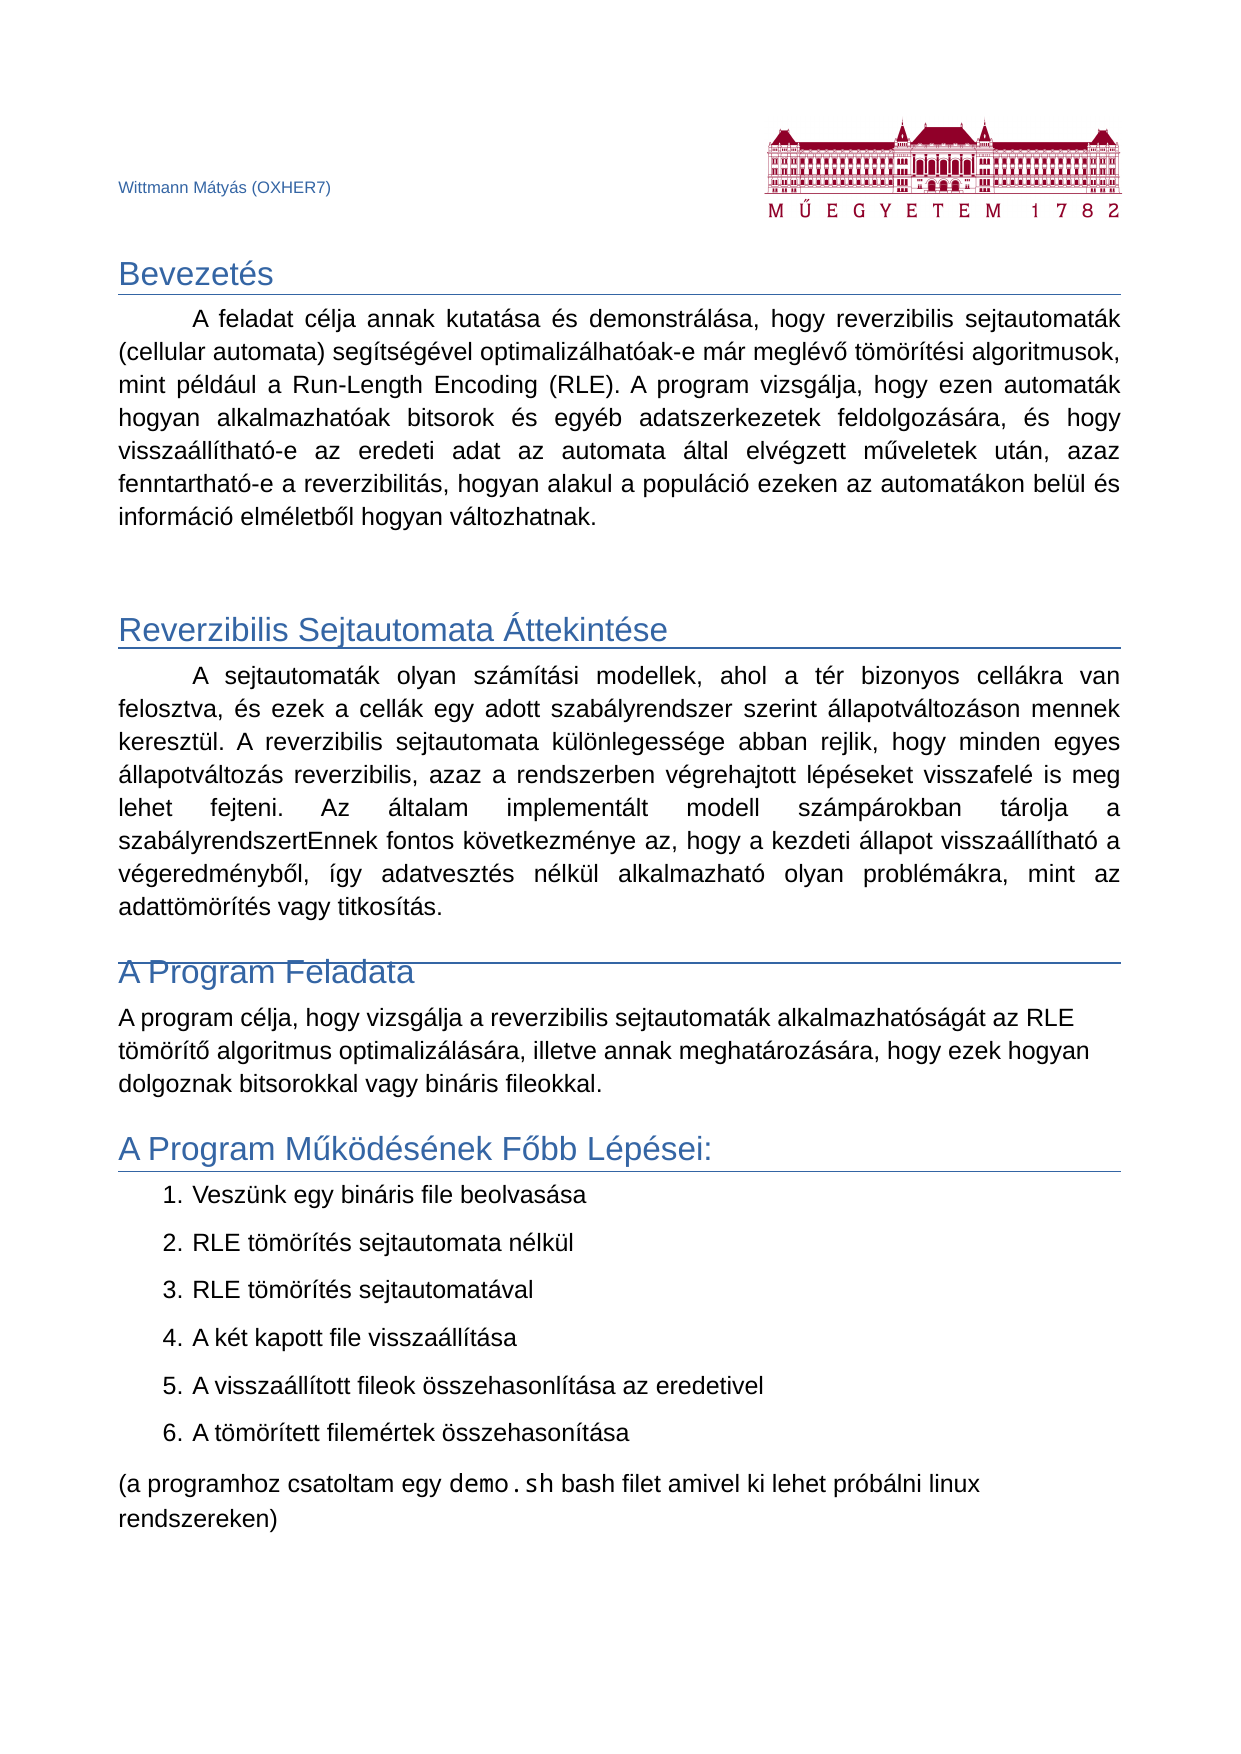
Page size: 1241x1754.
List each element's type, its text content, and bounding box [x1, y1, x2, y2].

subtitle A Program Feladata [118, 952, 1122, 991]
text A sejtautomaták olyan számítási modellek, ahol a tér bizonyos cellákra van felosztva, és ezek a cellák egy adott szabályrendszer szerint állapotváltozáson mennek keresztül. A reverzibilis sejtautomata különlegessége abban rejlik, hogy minden egyes állapotváltozás reverzibilis, azaz a rendszerben végrehajtott lépéseket visszafelé is meg lehet fejteni. Az általam implementált modell számpárokban tárolja a szabályrendszertEnnek fontos következménye az, hogy a kezdeti állapot visszaállítható a végeredményből, így adatvesztés nélkül alkalmazható olyan problémákra, mint az adattömörítés vagy titkosítás. [118, 661, 1122, 921]
subtitle A Program Működésének Főbb Lépései: [118, 1129, 1122, 1168]
subtitle Bevezetés [118, 215, 1122, 292]
text A feladat célja annak kutatása és demonstrálása, hogy reverzibilis sejtautomaták (cellular automata) segítségével optimalizálhatóak-e már meglévő tömörítési algoritmusok, mint például a Run-Length Encoding (RLE). A program vizsgálja, hogy ezen automaták hogyan alkalmazhatóak bitsorok és egyéb adatszerkezetek feldolgozására, és hogy visszaállítható-e az eredeti adat az automata által elvégzett műveletek után, azaz fenntartható-e a reverzibilitás, hogyan alakul a populáció ezeken az automatákon belül és információ elméletből hogyan változhatnak. [118, 304, 1122, 531]
list A tömörített filemértek összehasonítása [162, 1418, 1122, 1447]
text A program célja, hogy vizsgálja a reverzibilis sejtautomaták alkalmazhatóságát az RLE tömörítő algoritmus optimalizálására, illetve annak meghatározására, hogy ezek hogyan dolgoznak bitsorokkal vagy bináris fileokkal. [118, 1003, 1122, 1098]
picture [764, 116, 1123, 218]
subtitle Reverzibilis Sejtautomata Áttekintése [118, 610, 1122, 648]
list A két kapott file visszaállítása [162, 1323, 1122, 1352]
list Veszünk egy bináris file beolvasása [162, 1180, 1122, 1209]
list A visszaállított fileok összehasonlítása az eredetivel [162, 1371, 1122, 1399]
text Wittmann Mátyás (OXHER7) [118, 178, 764, 197]
list RLE tömörítés sejtautomata nélkül [162, 1228, 1122, 1257]
list RLE tömörítés sejtautomatával [162, 1275, 1122, 1304]
text (a programhoz csatoltam egy demo.sh bash filet amivel ki lehet próbálni linux rendszereken) [118, 1466, 1122, 1533]
